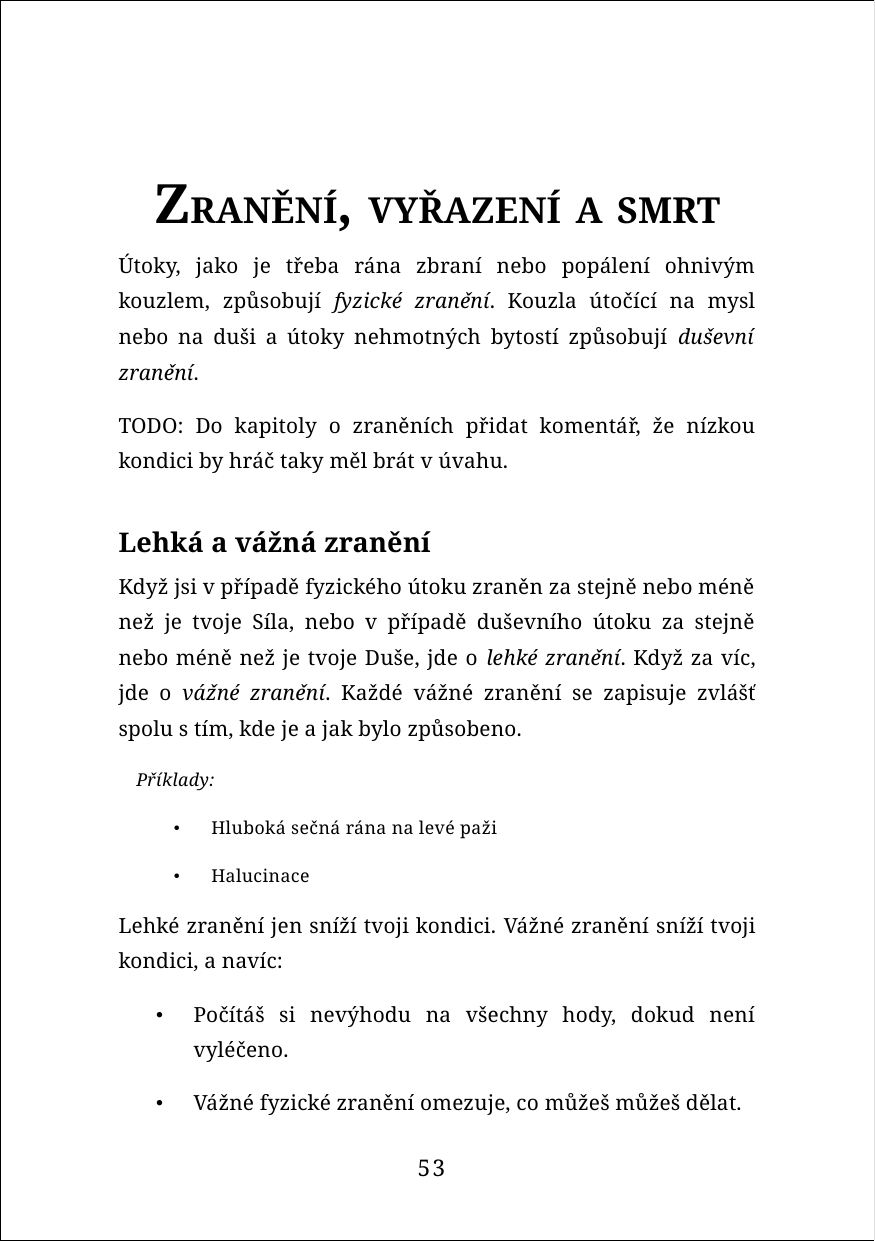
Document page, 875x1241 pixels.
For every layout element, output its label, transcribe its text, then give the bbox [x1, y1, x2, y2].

list Počítáš si nevýhodu na všechny hody, dokud není vyléčeno. [156, 1000, 756, 1064]
list Halucinace [173, 863, 756, 887]
subtitle Lehká a vážná zranění [118, 523, 756, 560]
text Útoky, jako je třeba rána zbraní nebo popálení ohnivým kouzlem, způsobují fyzické zranění. Kouzla útočící na mysl nebo na duši a útoky nehmotných bytostí způsobují duševní zranění. [118, 251, 756, 386]
text Příklady: [136, 767, 756, 791]
list TODO: Do kapitoly o zraněních přidat komentář, že nízkou kondici by hráč taky měl brát v úvahu. [118, 411, 756, 475]
text Lehké zranění jen sníží tvoji kondici. Vážné zranění sníží tvoji kondici, a navíc: [118, 911, 756, 975]
text Když jsi v případě fyzického útoku zraněn za stejně nebo méně než je tvoje Síla, nebo v případě duševního útoku za stejně nebo méně než je tvoje Duše, jde o lehké zranění. Když za víc, jde o vážné zranění. Každé vážné zranění se zapisuje zvlášť spolu s tím, kde je a jak bylo způsobeno. [118, 572, 756, 742]
list Hluboká sečná rána na levé paži [173, 815, 756, 839]
list Vážné fyzické zranění omezuje, co můžeš můžeš dělat. [156, 1088, 756, 1117]
subtitle Zranění, vyřazení a smrt [118, 166, 756, 239]
